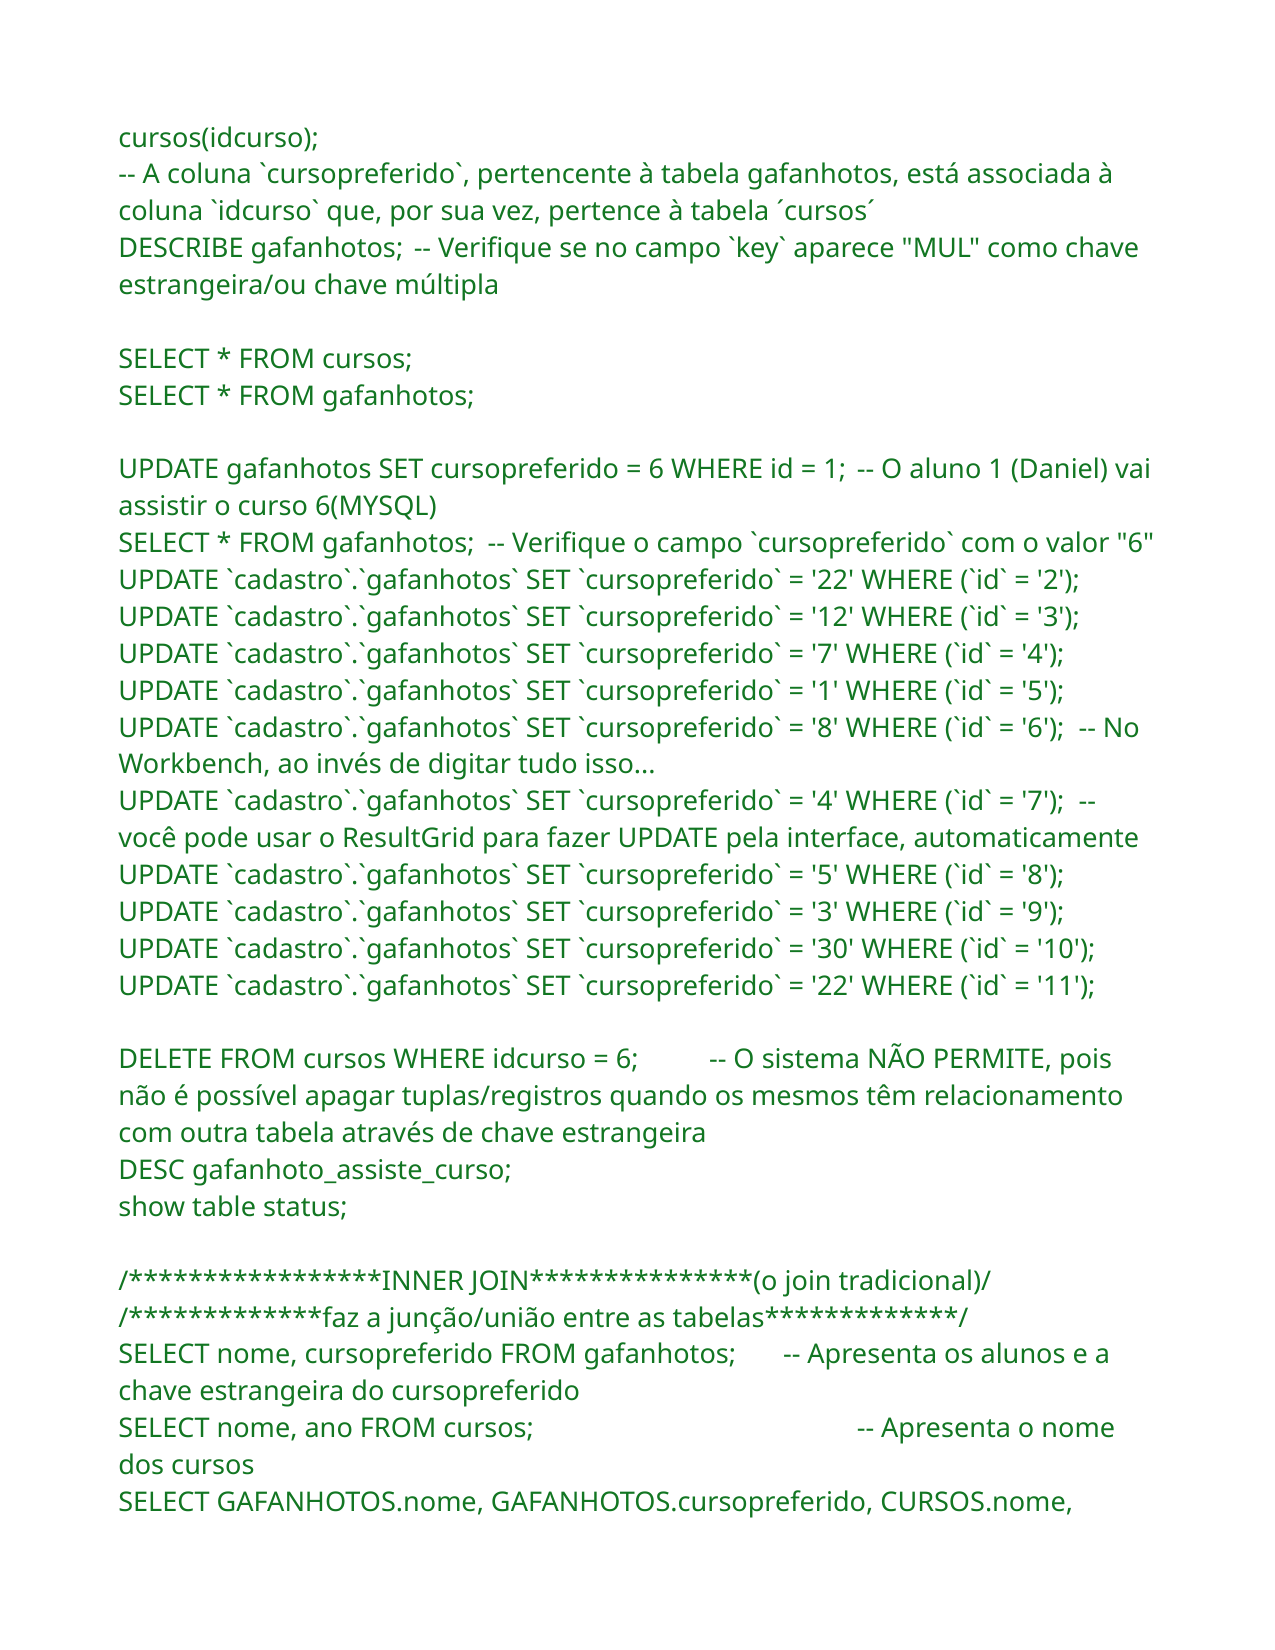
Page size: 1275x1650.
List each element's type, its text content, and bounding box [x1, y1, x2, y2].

text cursos(idcurso); -- A coluna `cursopreferido`, pertencente à tabela gafanhotos, está associada à coluna `idcurso` que, por sua vez, pertence à tabela ´cursos´ DESCRIBE gafanhotos; -- Verifique se no campo `key` aparece "MUL" como chave estrangeira/ou chave múltipla SELECT * FROM cursos; SELECT * FROM gafanhotos; UPDATE gafanhotos SET cursopreferido = 6 WHERE id = 1; -- O aluno 1 (Daniel) vai assistir o curso 6(MYSQL) SELECT * FROM gafanhotos; -- Verifique o campo `cursopreferido` com o valor "6" UPDATE `cadastro`.`gafanhotos` SET `cursopreferido` = '22' WHERE (`id` = '2'); UPDATE `cadastro`.`gafanhotos` SET `cursopreferido` = '12' WHERE (`id` = '3'); UPDATE `cadastro`.`gafanhotos` SET `cursopreferido` = '7' WHERE (`id` = '4'); UPDATE `cadastro`.`gafanhotos` SET `cursopreferido` = '1' WHERE (`id` = '5'); UPDATE `cadastro`.`gafanhotos` SET `cursopreferido` = '8' WHERE (`id` = '6'); -- No Workbench, ao invés de digitar tudo isso... UPDATE `cadastro`.`gafanhotos` SET `cursopreferido` = '4' WHERE (`id` = '7'); -- você pode usar o ResultGrid para fazer UPDATE pela interface, automaticamente UPDATE `cadastro`.`gafanhotos` SET `cursopreferido` = '5' WHERE (`id` = '8'); UPDATE `cadastro`.`gafanhotos` SET `cursopreferido` = '3' WHERE (`id` = '9'); UPDATE `cadastro`.`gafanhotos` SET `cursopreferido` = '30' WHERE (`id` = '10'); UPDATE `cadastro`.`gafanhotos` SET `cursopreferido` = '22' WHERE (`id` = '11'); DELETE FROM cursos WHERE idcurso = 6; -- O sistema NÃO PERMITE, pois não é possível apagar tuplas/registros quando os mesmos têm relacionamento com outra tabela através de chave estrangeira DESC gafanhoto_assiste_curso; show table status; /*****************INNER JOIN***************(o join tradicional)/ /*************faz a junção/união entre as tabelas*************/ SELECT nome, cursopreferido FROM gafanhotos; -- Apresenta os alunos e a chave estrangeira do cursopreferido SELECT nome, ano FROM cursos; -- Apresenta o nome dos cursos SELECT GAFANHOTOS.nome, GAFANHOTOS.cursopreferido, CURSOS.nome, [118, 118, 1157, 1519]
